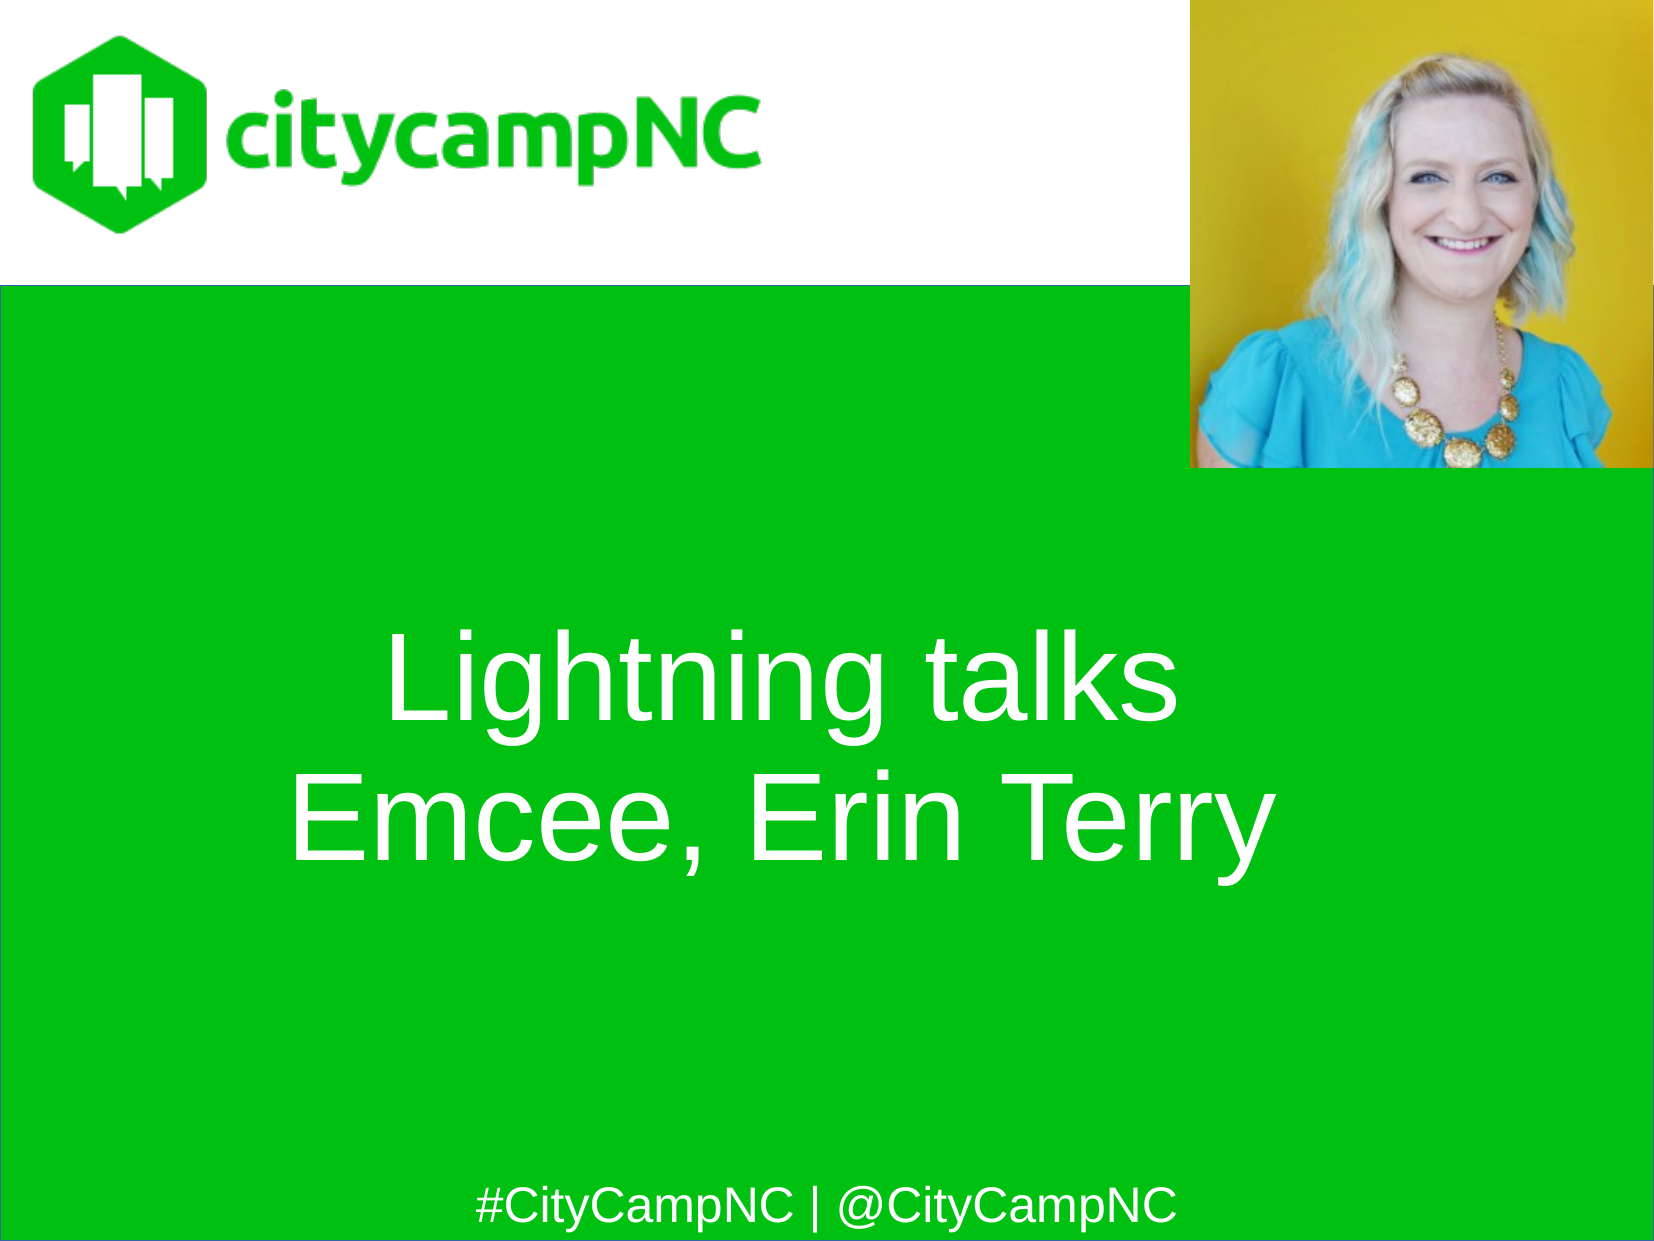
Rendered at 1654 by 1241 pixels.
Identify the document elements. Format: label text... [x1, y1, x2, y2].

picture [0, 3, 794, 267]
picture [1190, 0, 1654, 468]
text_box Lightning talks Emcee, Erin Terry [271, 600, 1382, 895]
